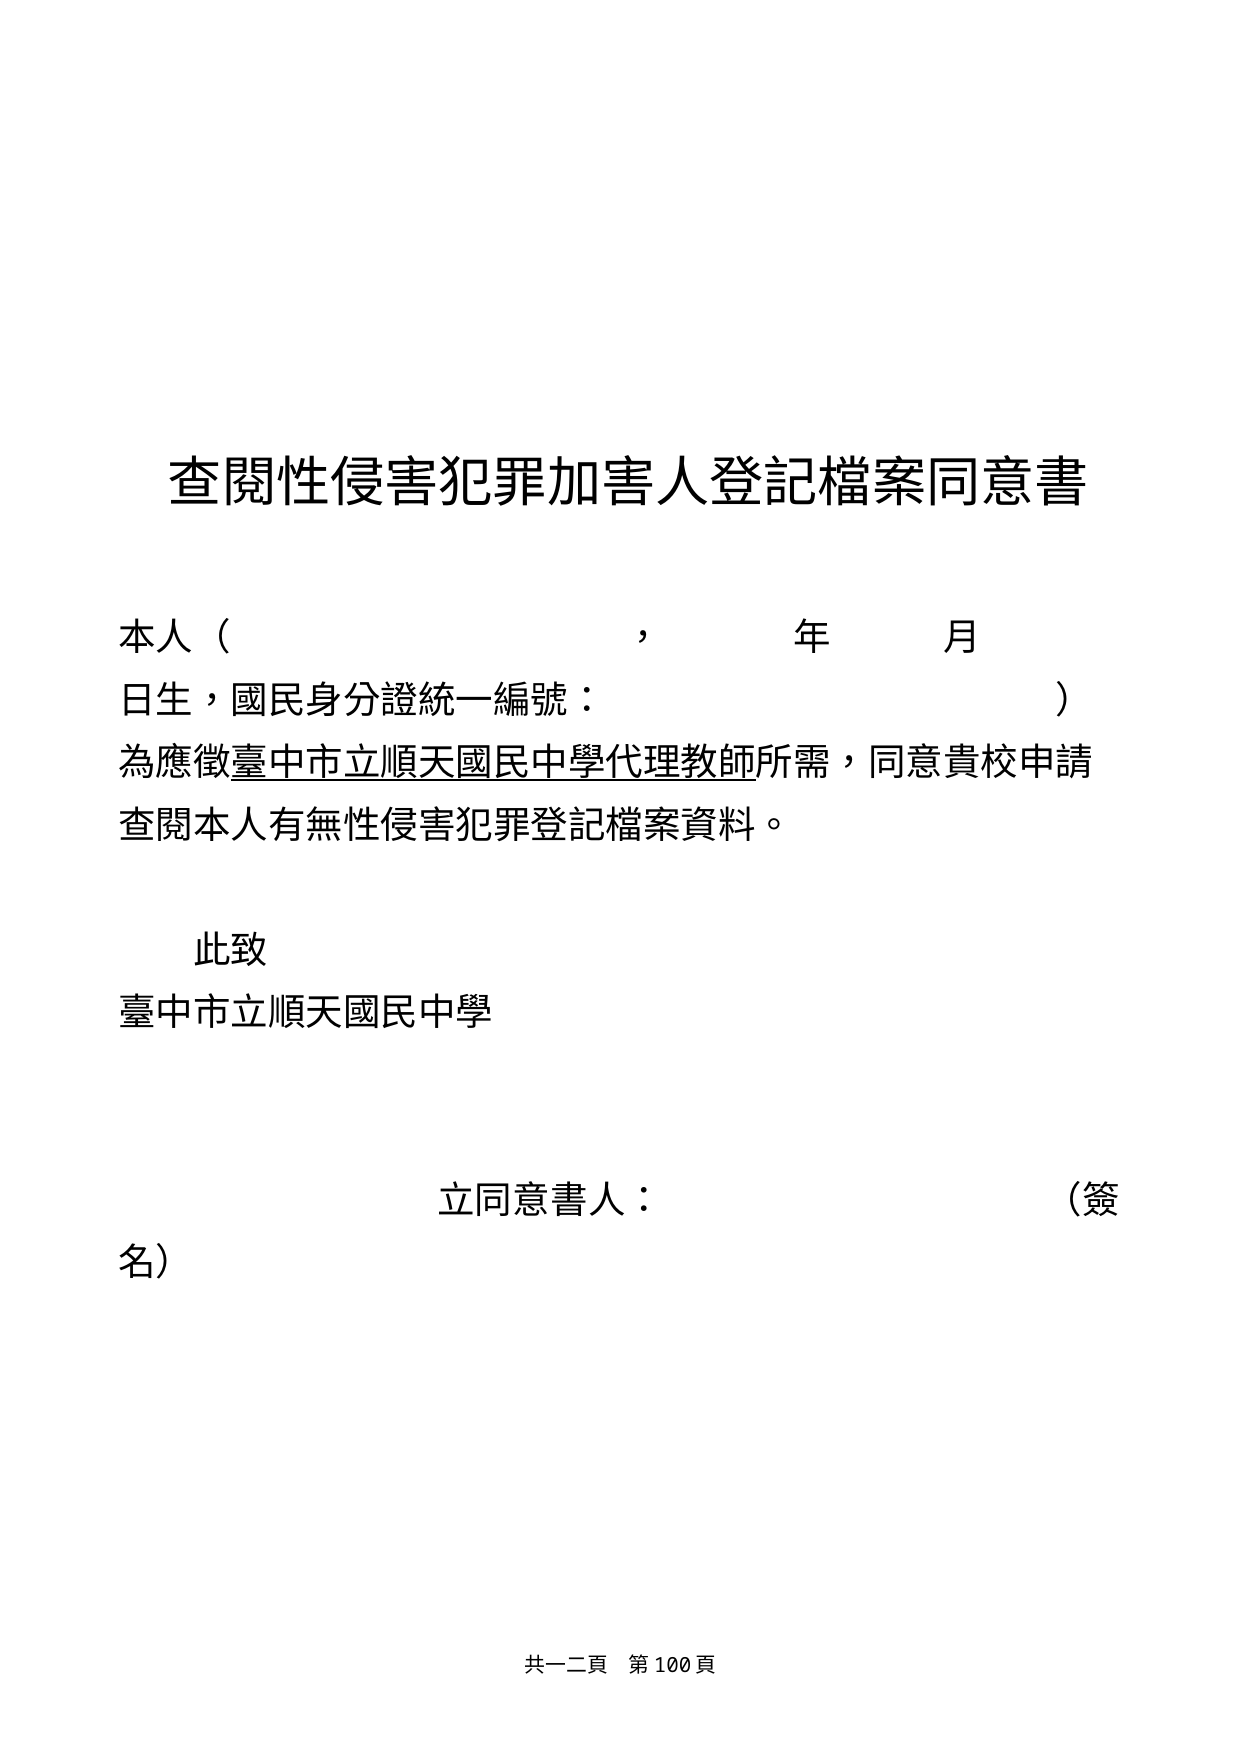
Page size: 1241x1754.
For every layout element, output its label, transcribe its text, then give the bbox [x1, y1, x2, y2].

text 本人（ ， 年 月 日生，國民身分證統一編號： ）為應徵臺中市立順天國民中學代理教師所需，同意貴校申請查閱本人有無性侵害犯罪登記檔案資料。 [118, 593, 1122, 843]
text 臺中市立順天國民中學 [118, 968, 1122, 1030]
text 立同意書人： （簽名） [118, 1155, 1122, 1280]
text 此致 [118, 905, 1122, 968]
text 查閱性侵害犯罪加害人登記檔案同意書 [118, 405, 1138, 530]
